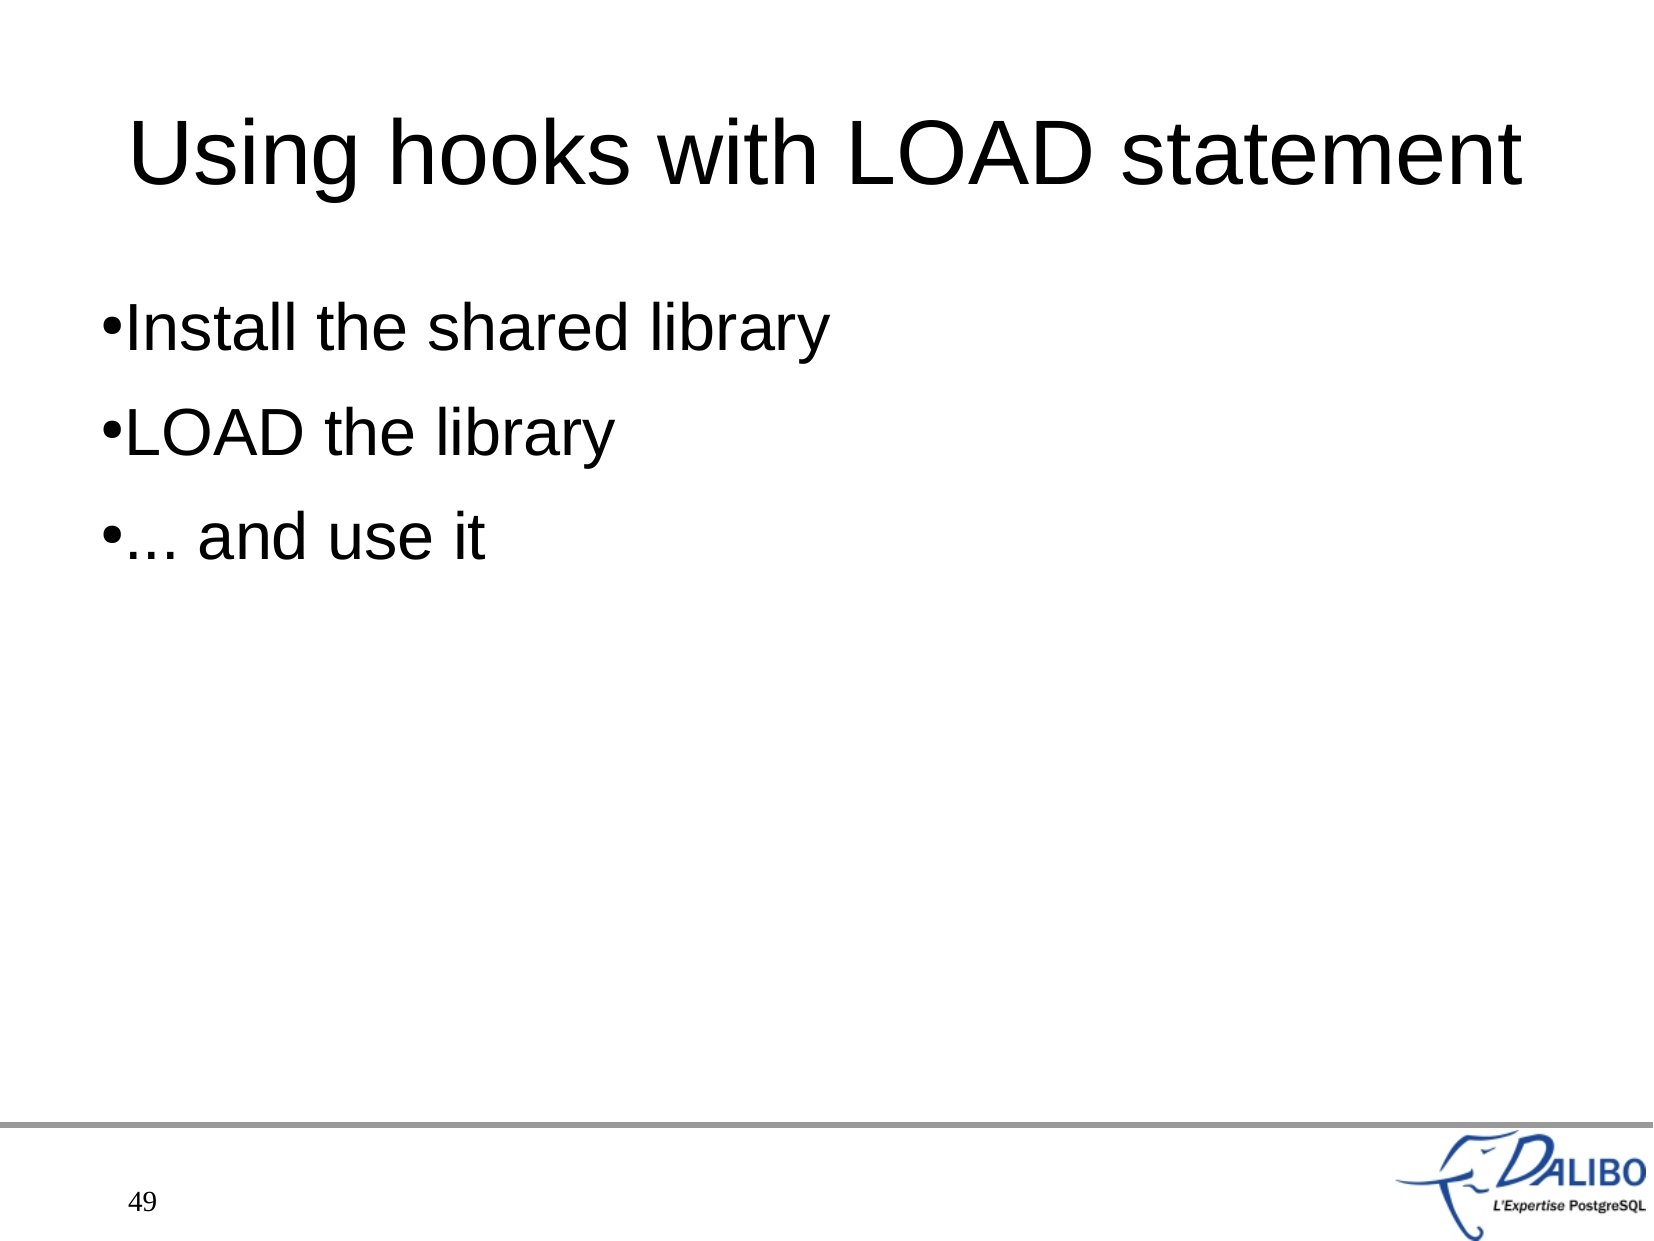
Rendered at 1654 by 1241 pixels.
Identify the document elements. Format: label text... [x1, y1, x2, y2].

list Install the shared library LOAD the library ... and use it [82, 290, 1571, 1109]
title Using hooks with LOAD statement [82, 49, 1571, 257]
picture [1395, 1130, 1646, 1241]
